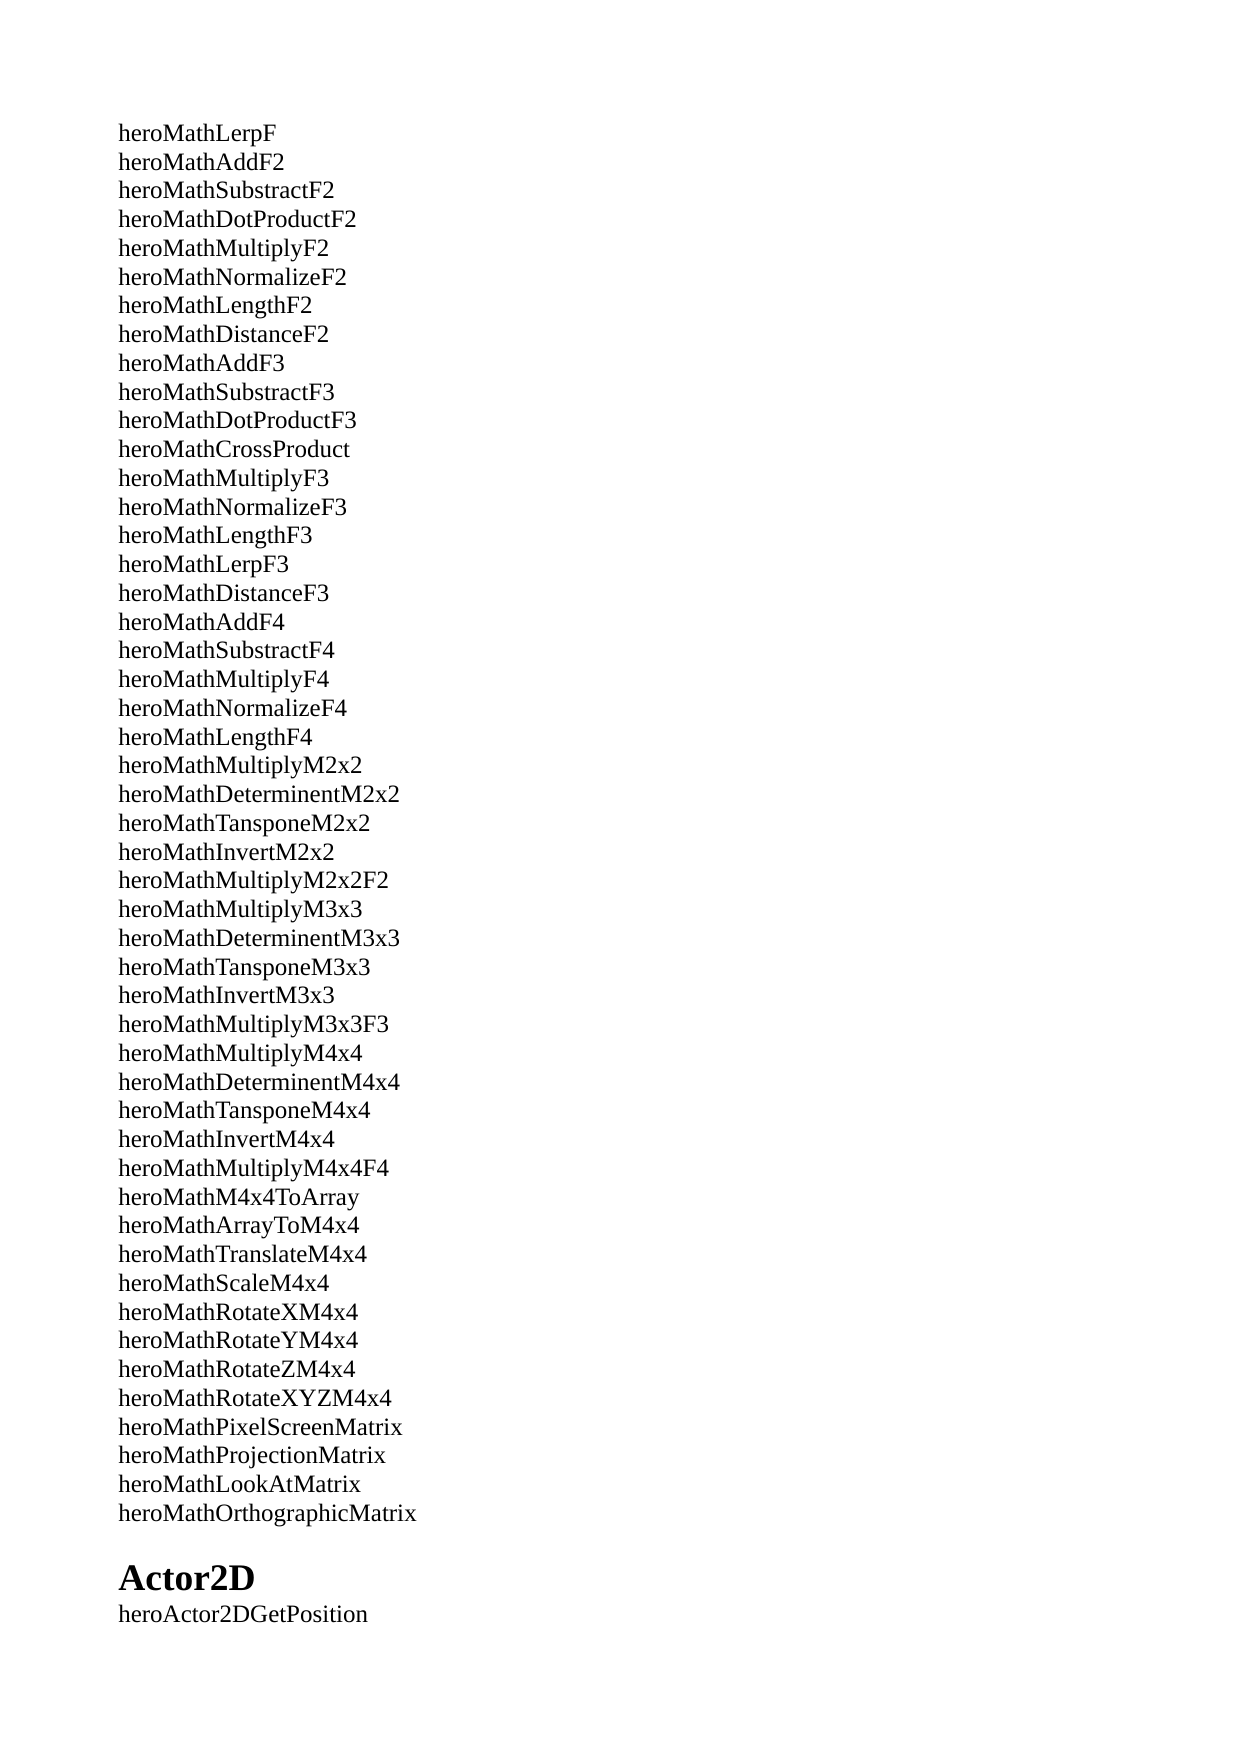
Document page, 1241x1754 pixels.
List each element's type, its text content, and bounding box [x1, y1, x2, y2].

text heroMathAddF3 [118, 348, 1122, 377]
text heroMathNormalizeF3 [118, 492, 1122, 521]
text heroMathMultiplyM4x4F4 [118, 1153, 1122, 1182]
text heroMathMultiplyF2 [118, 233, 1122, 262]
text Actor2D [118, 1556, 1122, 1599]
text heroMathSubstractF3 [118, 377, 1122, 406]
text heroMathLengthF2 [118, 291, 1122, 319]
text heroMathDotProductF2 [118, 204, 1122, 233]
text heroMathOrthographicMatrix [118, 1498, 1122, 1527]
text heroMathMultiplyF4 [118, 664, 1122, 693]
text heroMathTranslateM4x4 [118, 1239, 1122, 1268]
text heroMathDistanceF2 [118, 319, 1122, 348]
text heroMathMultiplyM4x4 [118, 1038, 1122, 1067]
text heroMathMultiplyF3 [118, 463, 1122, 492]
text heroMathLengthF4 [118, 722, 1122, 751]
text heroMathTansponeM2x2 [118, 808, 1122, 837]
text heroMathRotateXYZM4x4 [118, 1383, 1122, 1412]
text heroMathDistanceF3 [118, 578, 1122, 607]
text heroMathSubstractF2 [118, 176, 1122, 204]
text heroMathMultiplyM3x3F3 [118, 1009, 1122, 1038]
text heroMathRotateYM4x4 [118, 1326, 1122, 1354]
text heroMathLerpF3 [118, 549, 1122, 578]
text heroMathDotProductF3 [118, 406, 1122, 434]
text heroMathDeterminentM2x2 [118, 779, 1122, 808]
text heroMathSubstractF4 [118, 636, 1122, 664]
text heroMathCrossProduct [118, 434, 1122, 463]
text heroMathInvertM4x4 [118, 1124, 1122, 1153]
text heroMathProjectionMatrix [118, 1441, 1122, 1469]
text heroMathAddF2 [118, 147, 1122, 176]
text heroMathScaleM4x4 [118, 1268, 1122, 1297]
text heroMathNormalizeF2 [118, 262, 1122, 291]
text heroMathMultiplyM3x3 [118, 894, 1122, 923]
text heroMathArrayToM4x4 [118, 1211, 1122, 1239]
text heroMathLookAtMatrix [118, 1469, 1122, 1498]
text heroMathInvertM2x2 [118, 837, 1122, 866]
text heroMathDeterminentM3x3 [118, 923, 1122, 952]
text heroMathRotateXM4x4 [118, 1297, 1122, 1326]
text heroMathInvertM3x3 [118, 981, 1122, 1009]
text heroMathM4x4ToArray [118, 1182, 1122, 1211]
text heroMathMultiplyM2x2 [118, 751, 1122, 779]
text heroMathTansponeM4x4 [118, 1096, 1122, 1124]
text heroMathRotateZM4x4 [118, 1354, 1122, 1383]
text heroMathNormalizeF4 [118, 693, 1122, 722]
text heroActor2DGetPosition [118, 1599, 1122, 1627]
text heroMathMultiplyM2x2F2 [118, 866, 1122, 894]
text heroMathAddF4 [118, 607, 1122, 636]
text heroMathDeterminentM4x4 [118, 1067, 1122, 1096]
text heroMathPixelScreenMatrix [118, 1412, 1122, 1441]
text heroMathLengthF3 [118, 521, 1122, 549]
text heroMathTansponeM3x3 [118, 952, 1122, 981]
text heroMathLerpF [118, 118, 1122, 147]
